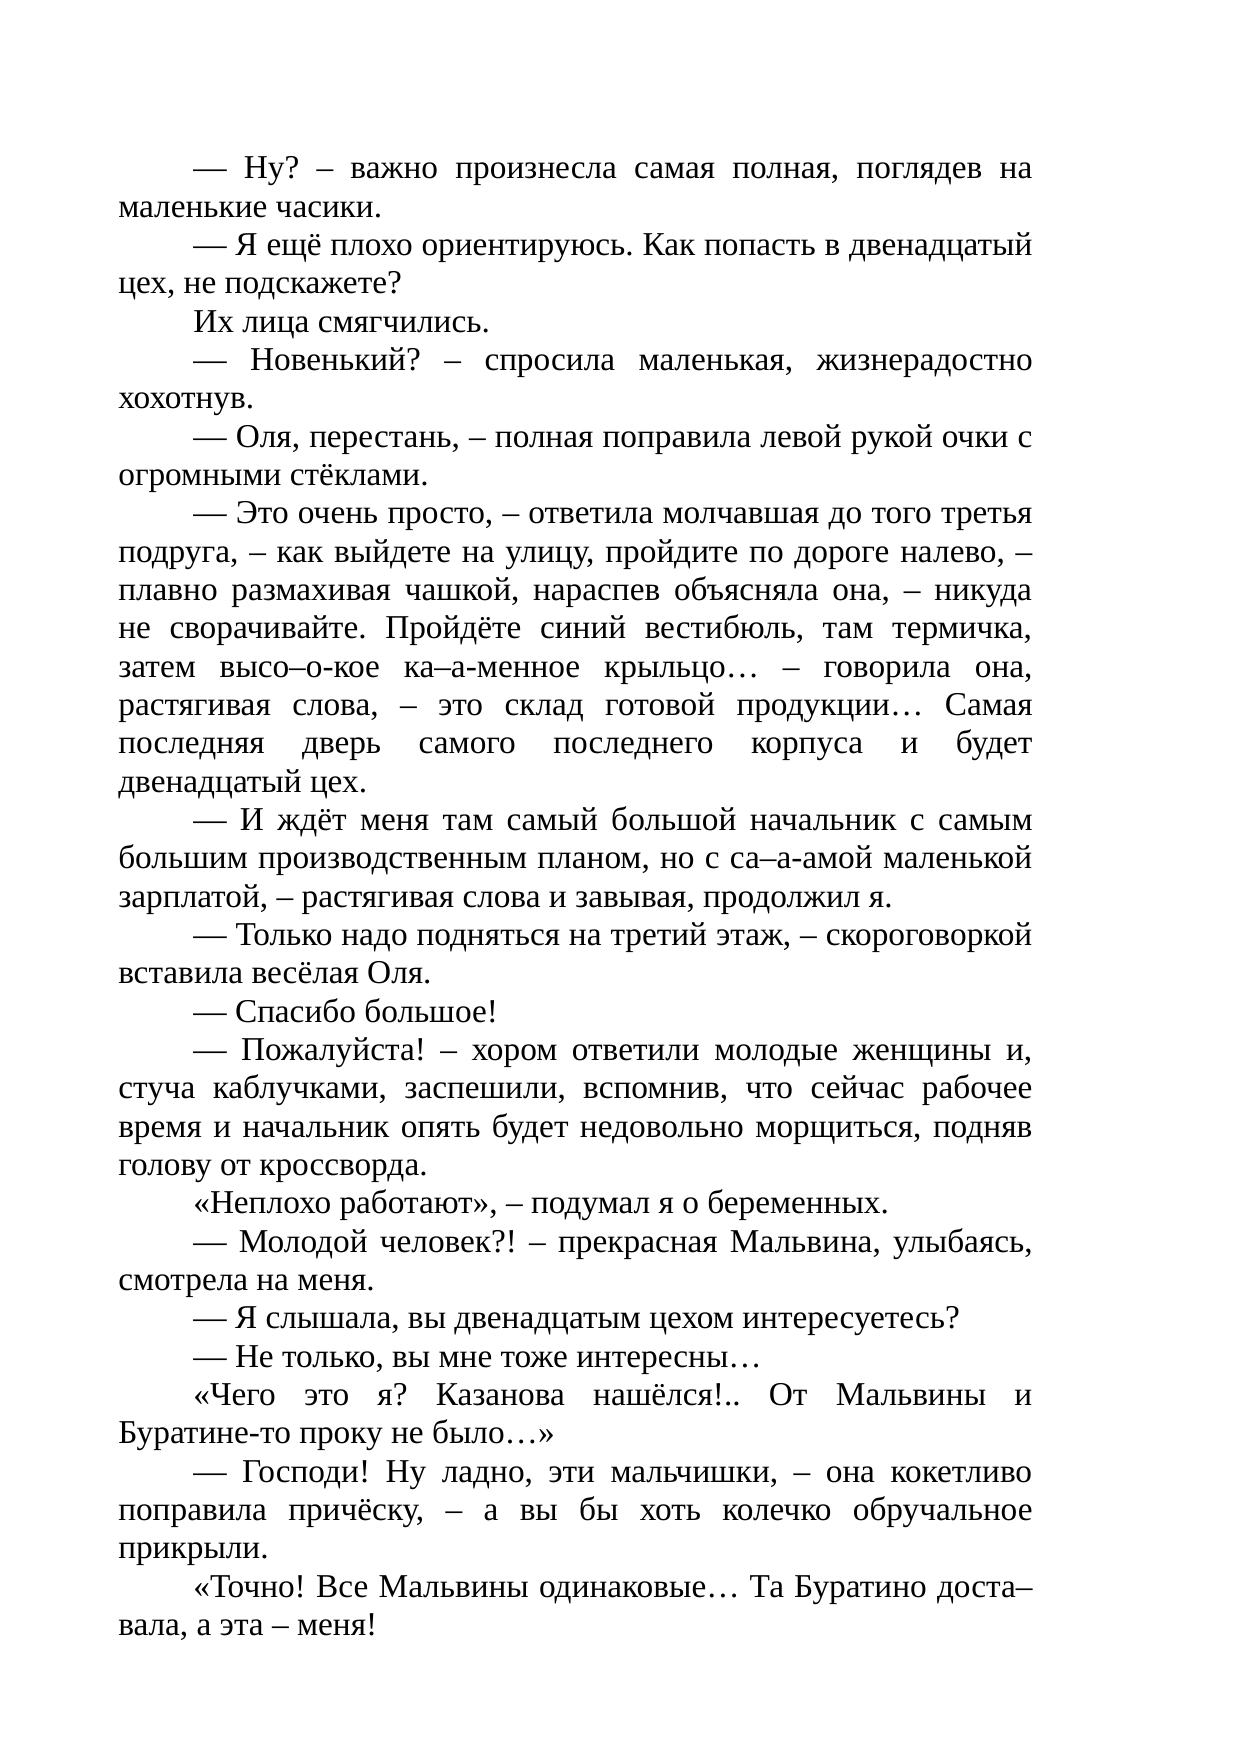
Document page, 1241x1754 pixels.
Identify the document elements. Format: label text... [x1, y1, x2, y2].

text — Молодой человек?! – прекрасная Мальвина, улыбаясь, смотрела на меня. [118, 1221, 1033, 1298]
text — Я слышала, вы двенадцатым цехом интересуетесь? [118, 1298, 1033, 1336]
text — Спасибо большое! [118, 991, 1033, 1029]
text «Чего это я? Казанова нашёлся!.. От Мальвины и Буратине‑то проку не было…» [118, 1374, 1033, 1451]
text — Оля, перестань, – полная поправила левой рукой очки с огромными стёклами. [118, 416, 1033, 493]
text — Пожалуйста! – хором ответили молодые женщины и, стуча каблучками, заспешили, вспомнив, что сейчас рабочее время и начальник опять будет недовольно морщиться, подняв голову от кроссворда. [118, 1029, 1033, 1183]
text «Точно! Все Мальвины одинаковые… Та Буратино доста–вала, а эта – меня! [118, 1566, 1033, 1643]
text — Только надо подняться на третий этаж, – скороговоркой вставила весёлая Оля. [118, 914, 1033, 991]
text — Это очень просто, – ответила молчавшая до того третья подруга, – как выйдете на улицу, пройдите по дороге налево, – плавно размахивая чашкой, нараспев объясняла она, – никуда не сворачивайте. Пройдёте синий вестибюль, там термичка, затем высо–о-кое ка–а-менное крыльцо… – говорила она, растягивая слова, – это склад готовой продукции… Самая последняя дверь самого последнего корпуса и будет двенадцатый цех. [118, 493, 1033, 799]
text Их лица смягчились. [118, 301, 1033, 339]
text «Неплохо работают», – подумал я о беременных. [118, 1183, 1033, 1221]
text — Господи! Ну ладно, эти мальчишки, – она кокетливо поправила причёску, – а вы бы хоть колечко обручальное прикрыли. [118, 1451, 1033, 1566]
text — Не только, вы мне тоже интересны… [118, 1336, 1033, 1374]
text — Ну? – важно произнесла самая полная, поглядев на маленькие часики. [118, 148, 1033, 224]
text — И ждёт меня там самый большой начальник с самым большим производственным планом, но с са–а-амой маленькой зарплатой, – растягивая слова и завывая, продолжил я. [118, 799, 1033, 914]
text — Новенький? – спросила маленькая, жизнерадостно хохотнув. [118, 339, 1033, 416]
text — Я ещё плохо ориентируюсь. Как попасть в двенадцатый цех, не подскажете? [118, 224, 1033, 301]
